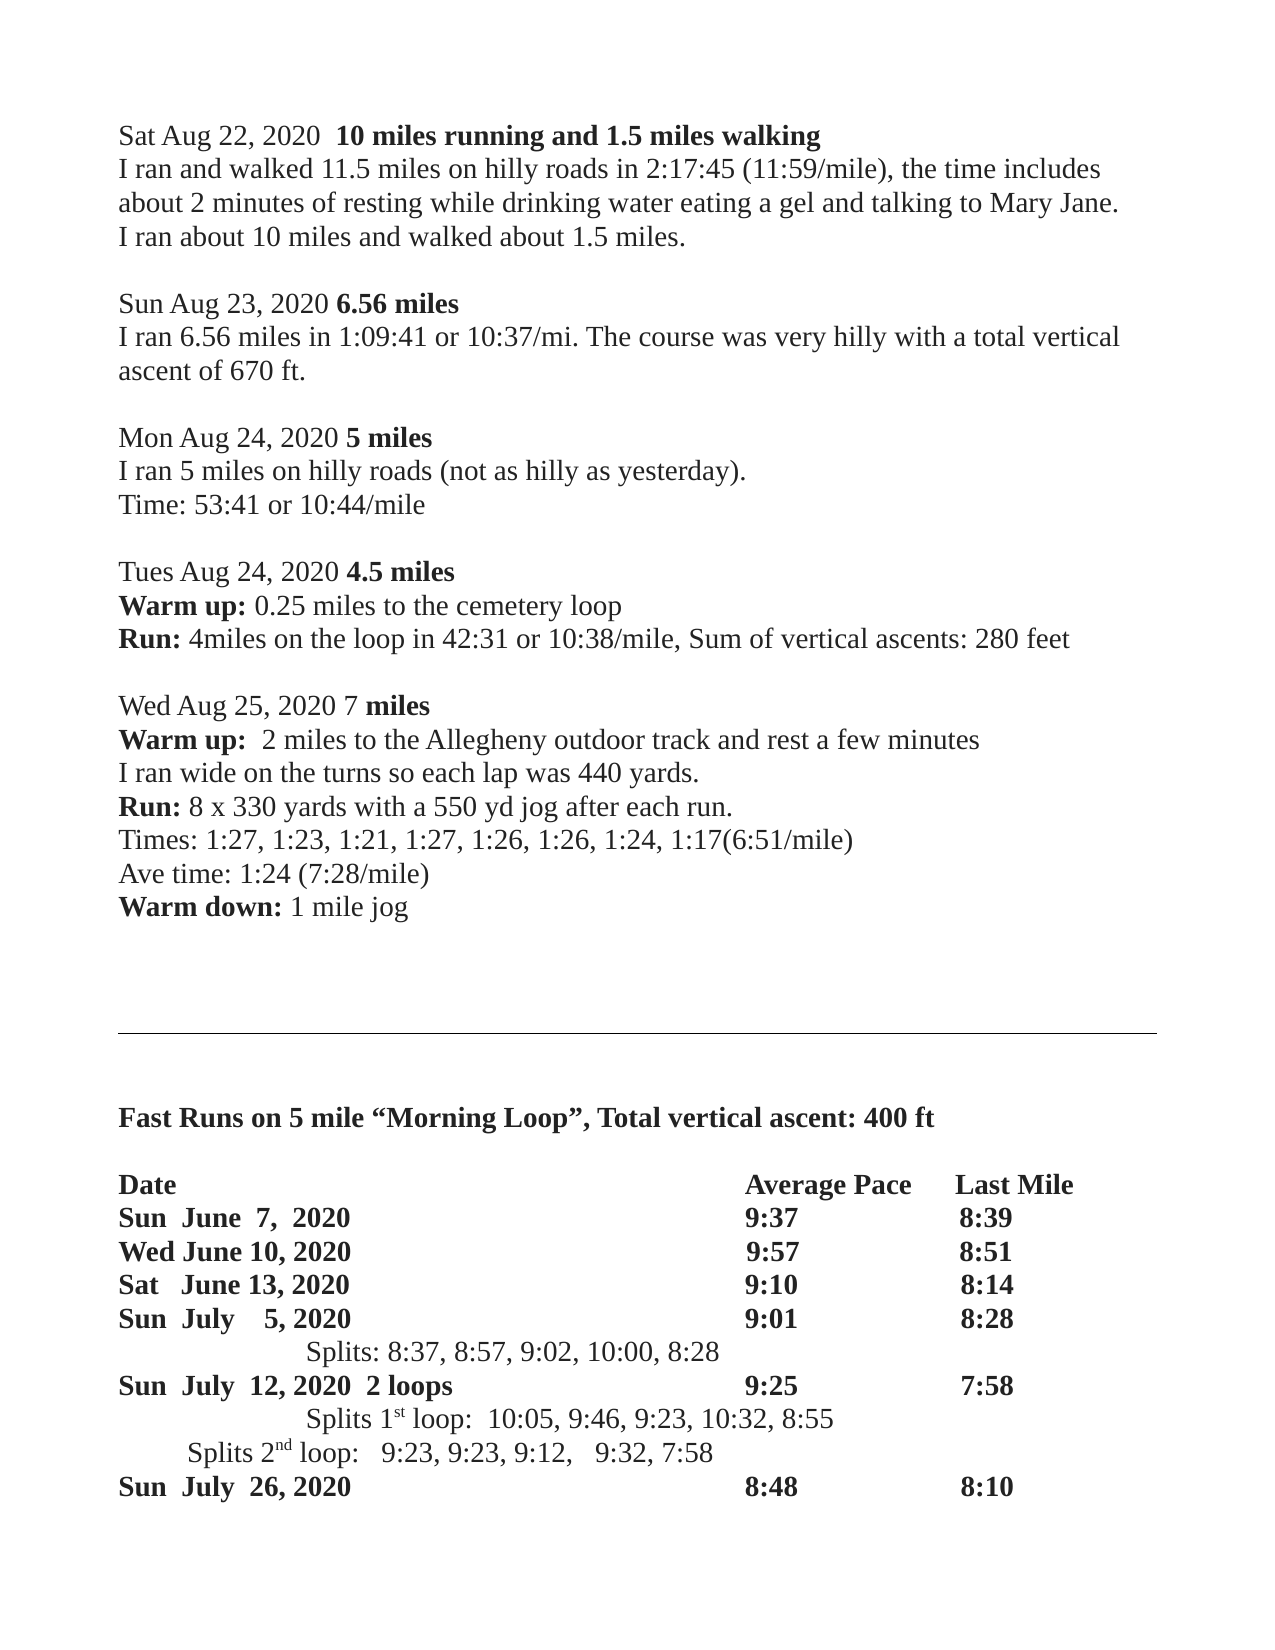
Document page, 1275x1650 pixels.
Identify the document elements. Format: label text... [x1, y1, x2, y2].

text I ran wide on the turns so each lap was 440 yards. [118, 755, 1161, 789]
text I ran 6.56 miles in 1:09:41 or 10:37/mi. The course was very hilly with a total vertical ascent of 670 ft. [118, 319, 1161, 386]
text Time: 53:41 or 10:44/mile [118, 487, 1161, 521]
text I ran and walked 11.5 miles on hilly roads in 2:17:45 (11:59/mile), the time includes about 2 minutes of resting while drinking water eating a gel and talking to Mary Jane. [118, 152, 1161, 219]
text Splits 2nd loop: 9:23, 9:23, 9:12, 9:32, 7:58 [118, 1435, 1161, 1469]
text Tues Aug 24, 2020 4.5 miles [118, 554, 1161, 588]
text Sat June 13, 2020 9:10 8:14 Sun July 5, 2020 9:01 8:28 Splits: 8:37, 8:57, 9:02, 10:00, 8:28 Sun July 12, 2020 2 loops 9:25 7:58 Splits 1st loop: 10:05, 9:46, 9:23, 10:32, 8:55 [118, 1267, 1161, 1435]
text Fast Runs on 5 mile “Morning Loop”, Total vertical ascent: 400 ft [118, 1100, 1161, 1133]
text I ran 5 miles on hilly roads (not as hilly as yesterday). [118, 453, 1161, 487]
text Sun Aug 23, 2020 6.56 miles [118, 286, 1161, 319]
text Times: 1:27, 1:23, 1:21, 1:27, 1:26, 1:26, 1:24, 1:17(6:51/mile) [118, 822, 1157, 856]
text Sun July 26, 2020 8:48 8:10 [118, 1469, 1161, 1502]
text Warm down: 1 mile jog [118, 889, 1157, 923]
text Warm up: 0.25 miles to the cemetery loop [118, 588, 1161, 621]
text Date Average Pace Last Mile [118, 1167, 1161, 1200]
text Mon Aug 24, 2020 5 miles [118, 420, 1161, 453]
text Run: 8 x 330 yards with a 550 yd jog after each run. [118, 789, 1157, 822]
text Wed Aug 25, 2020 7 miles [118, 688, 1161, 722]
text Sun June 7, 2020 9:37 8:39 [118, 1200, 1161, 1234]
text Wed June 10, 2020 9:57 8:51 [118, 1234, 1161, 1267]
text Run: 4miles on the loop in 42:31 or 10:38/mile, Sum of vertical ascents: 280 feet [118, 621, 1161, 655]
text Warm up: 2 miles to the Allegheny outdoor track and rest a few minutes [118, 722, 1161, 755]
text Sat Aug 22, 2020 10 miles running and 1.5 miles walking [118, 118, 1161, 152]
text I ran about 10 miles and walked about 1.5 miles. [118, 219, 1161, 252]
text Ave time: 1:24 (7:28/mile) [118, 856, 1157, 889]
